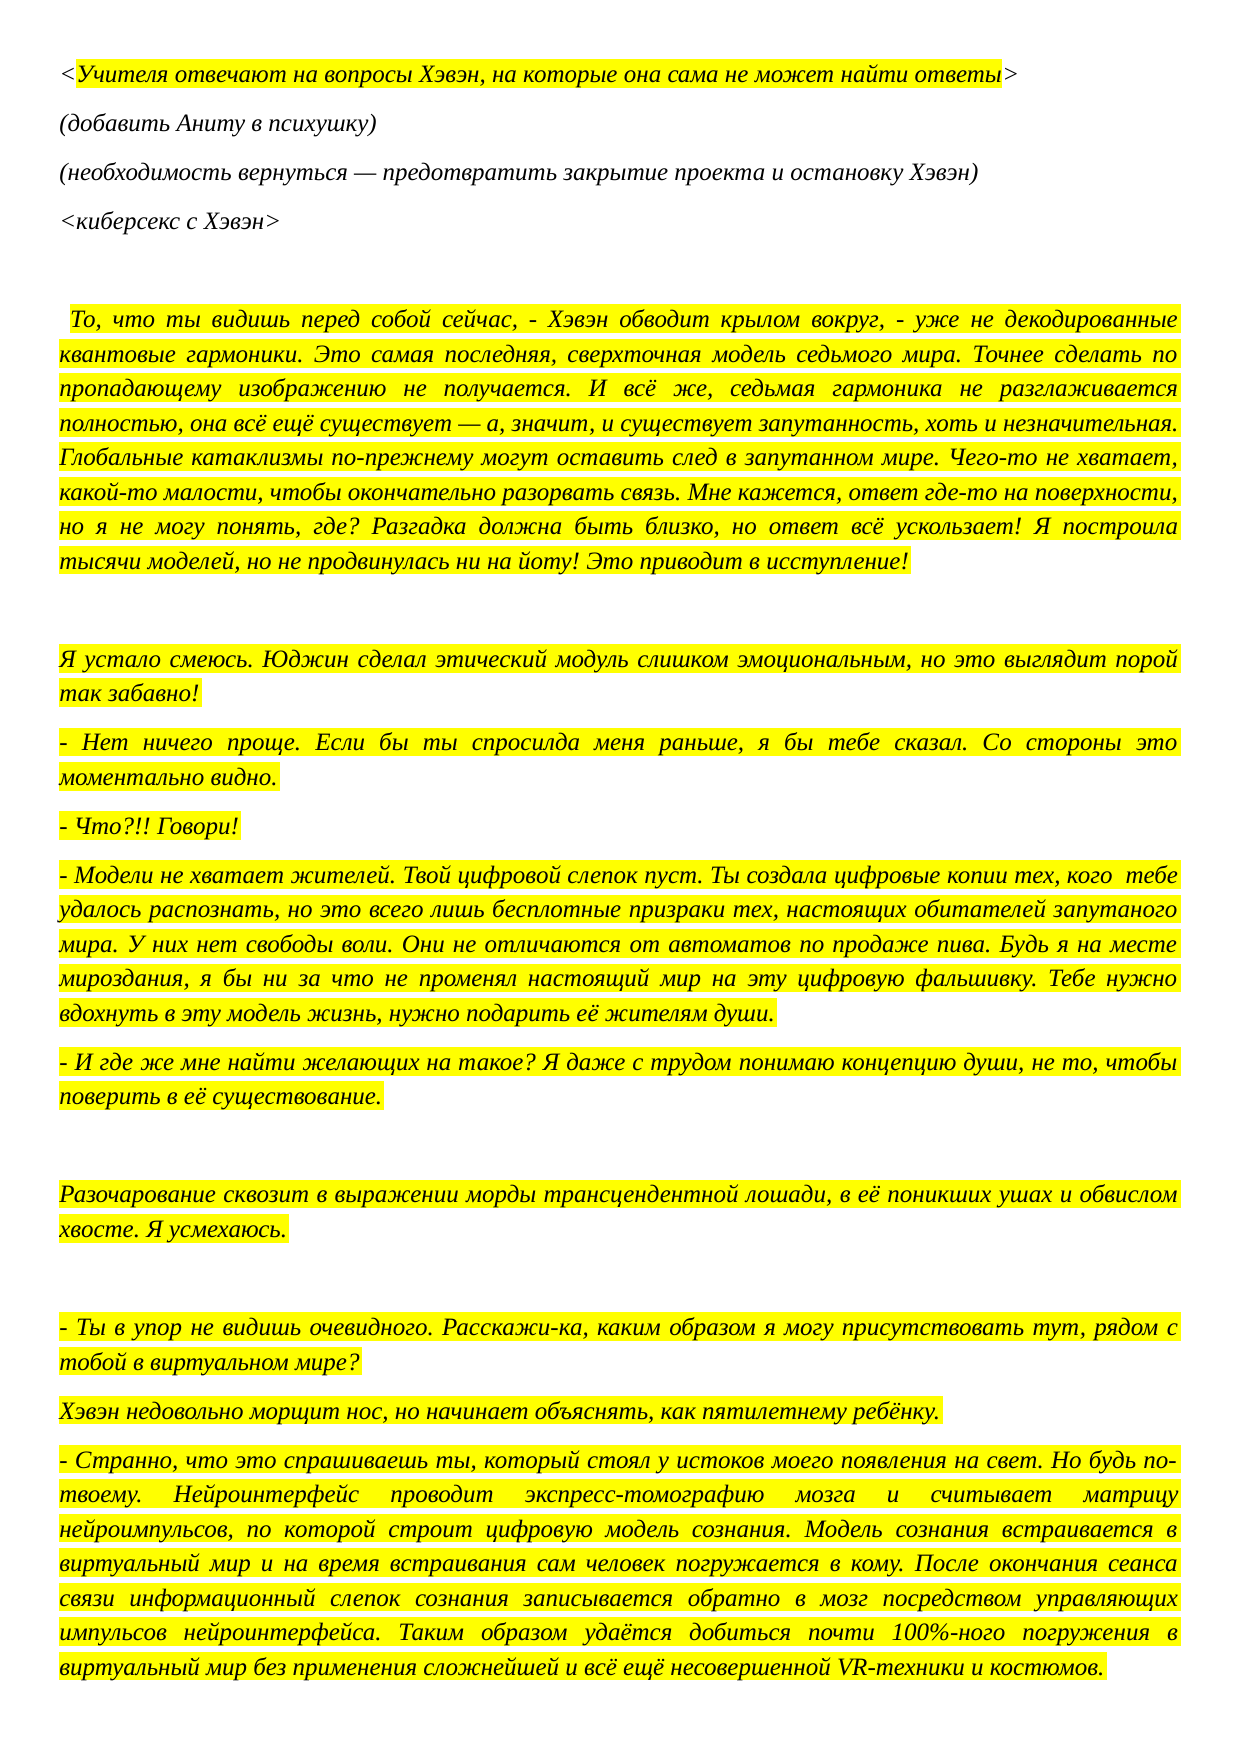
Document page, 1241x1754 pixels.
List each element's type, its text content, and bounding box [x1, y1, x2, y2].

text <Учителя отвечают на вопросы Хэвэн, на которые она сама не может найти ответы> [59, 59, 1181, 88]
text Хэвэн недовольно морщит нос, но начинает объяснять, как пятилетнему ребёнку. [59, 1396, 1181, 1424]
text Разочарование сквозит в выражении морды трансцендентной лошади, в её поникших ушах и обвислом хвосте. Я усмехаюсь. [59, 1179, 1181, 1243]
text Я устало смеюсь. Юджин сделал этический модуль слишком эмоциональным, но это выглядит порой так забавно! [59, 644, 1181, 707]
text - Нет ничего проще. Если бы ты спросилда меня раньше, я бы тебе сказал. Со стороны это моментально видно. [59, 727, 1181, 791]
text - Ты в упор не видишь очевидного. Расскажи-ка, каким образом я могу присутствовать тут, рядом с тобой в виртуальном мире? [59, 1312, 1181, 1375]
text - Что?!! Говори! [59, 811, 1181, 840]
text (добавить Аниту в психушку) [59, 108, 1181, 137]
text То, что ты видишь перед собой сейчас, - Хэвэн обводит крылом вокруг, - уже не декодированные квантовые гармоники. Это самая последняя, сверхточная модель седьмого мира. Точнее сделать по пропадающему изображению не получается. И всё же, седьмая гармоника не разглаживается полностью, она всё ещё существует — а, значит, и существует запутанность, хоть и незначительная. Глобальные катаклизмы по-прежнему могут оставить след в запутанном мире. Чего-то не хватает, какой-то малости, чтобы окончательно разорвать связь. Мне кажется, ответ где-то на поверхности, но я не могу понять, где? Разгадка должна быть близко, но ответ всё ускользает! Я построила тысячи моделей, но не продвинулась ни на йоту! Это приводит в исступление! [59, 304, 1181, 574]
text (необходимость вернуться — предотвратить закрытие проекта и остановку Хэвэн) [59, 157, 1181, 186]
text <киберсекс с Хэвэн> [59, 206, 1181, 235]
text - Модели не хватает жителей. Твой цифровой слепок пуст. Ты создала цифровые копии тех, кого тебе удалось распознать, но это всего лишь бесплотные призраки тех, настоящих обитателей запутаного мира. У них нет свободы воли. Они не отличаются от автоматов по продаже пива. Будь я на месте мироздания, я бы ни за что не променял настоящий мир на эту цифровую фальшивку. Тебе нужно вдохнуть в эту модель жизнь, нужно подарить её жителям души. [59, 860, 1181, 1027]
text - И где же мне найти желающих на такое? Я даже с трудом понимаю концепцию души, не то, чтобы поверить в её существование. [59, 1047, 1181, 1110]
text - Странно, что это спрашиваешь ты, который стоял у истоков моего появления на свет. Но будь по-твоему. Нейроинтерфейс проводит экспресс-томографию мозга и считывает матрицу нейроимпульсов, по которой строит цифровую модель сознания. Модель сознания встраивается в виртуальный мир и на время встраивания сам человек погружается в кому. После окончания сеанса связи информационный слепок сознания записывается обратно в мозг посредством управляющих импульсов нейроинтерфейса. Таким образом удаётся добиться почти 100%-ного погружения в виртуальный мир без применения сложнейшей и всё ещё несовершенной VR-техники и костюмов. [59, 1445, 1181, 1680]
